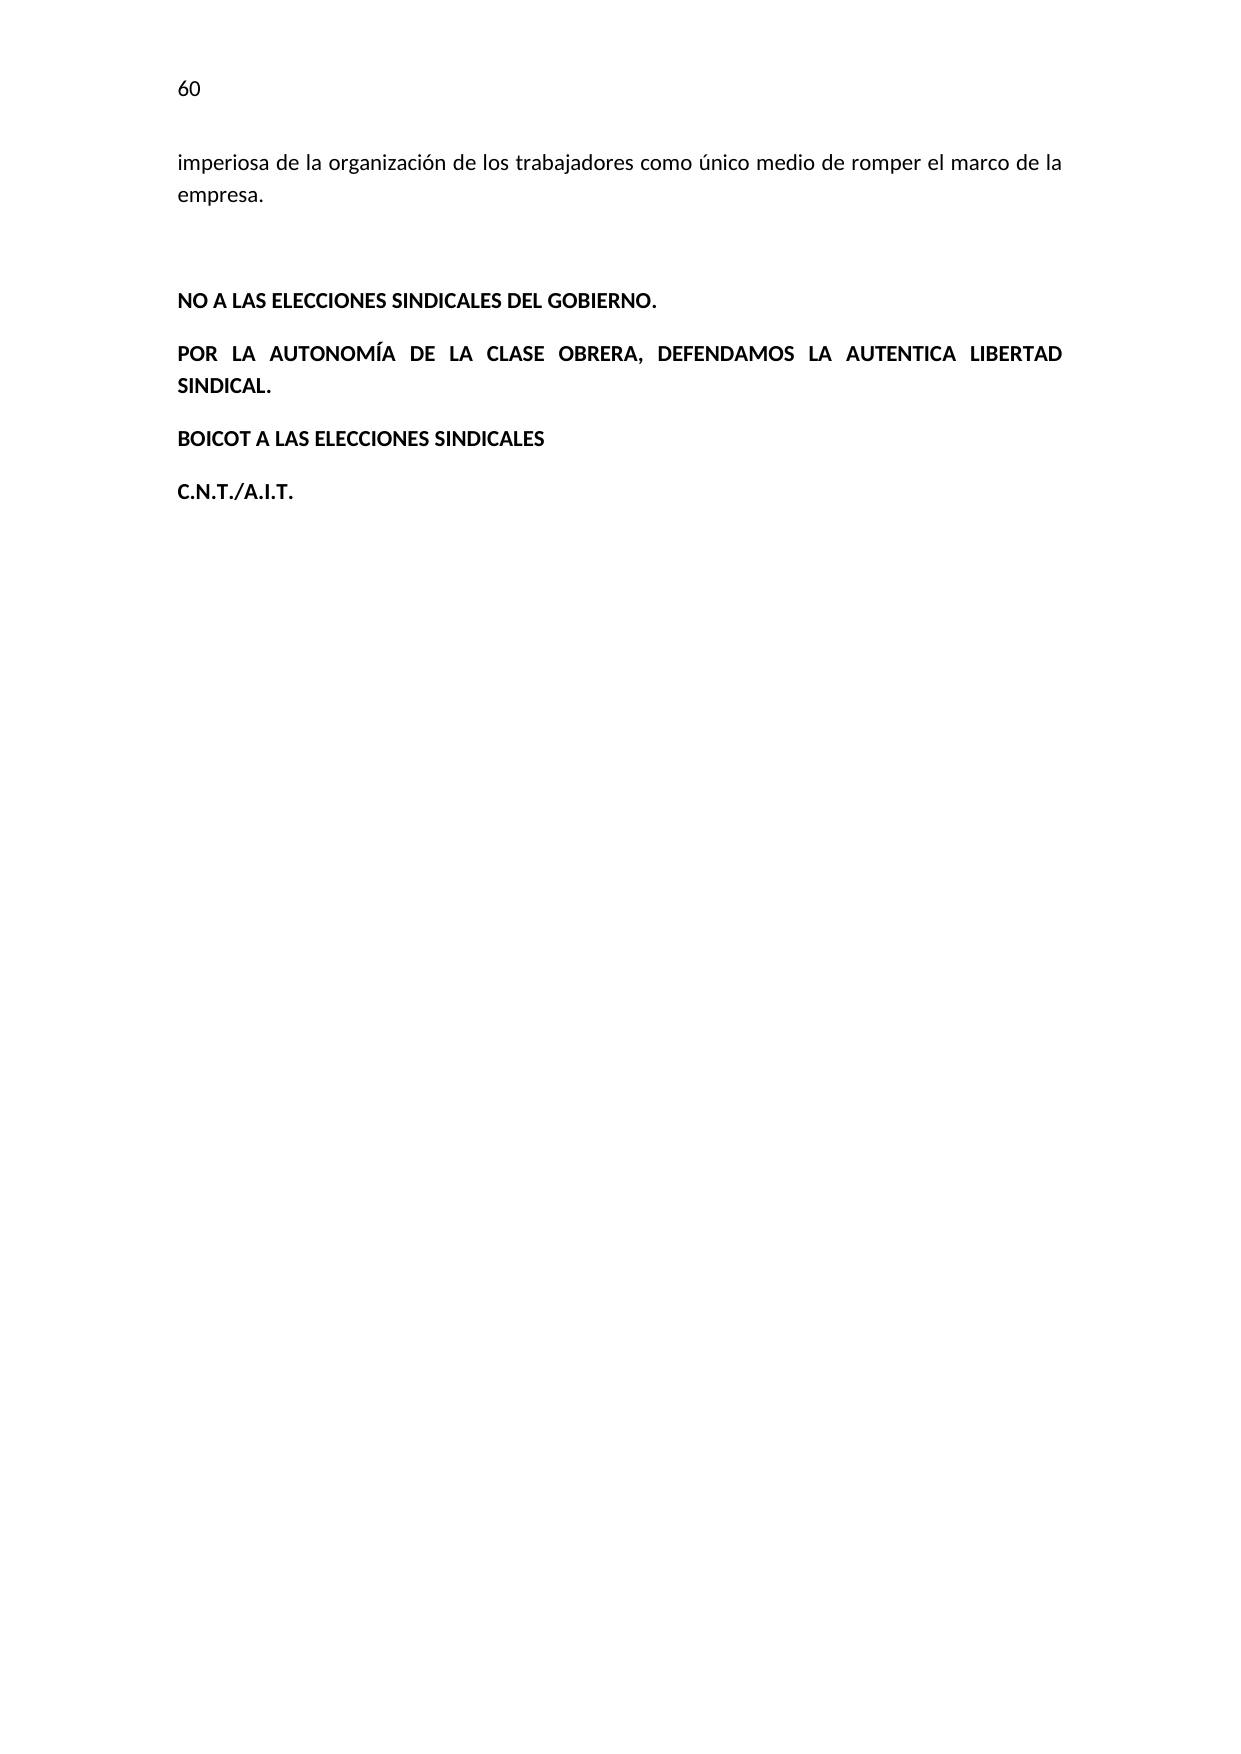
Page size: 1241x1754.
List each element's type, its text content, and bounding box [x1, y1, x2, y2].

text imperiosa de la organización de los trabajadores como único medio de romper el marco de la empresa. [177, 148, 1063, 208]
text NO A LAS ELECCIONES SINDICALES DEL GOBIERNO. [177, 286, 1063, 314]
text BOICOT A LAS ELECCIONES SINDICALES [177, 424, 1063, 452]
text C.N.T./A.I.T. [177, 477, 1063, 505]
text POR LA AUTONOMÍA DE LA CLASE OBRERA, DEFENDAMOS LA AUTENTICA LIBERTAD SINDICAL. [177, 339, 1063, 399]
